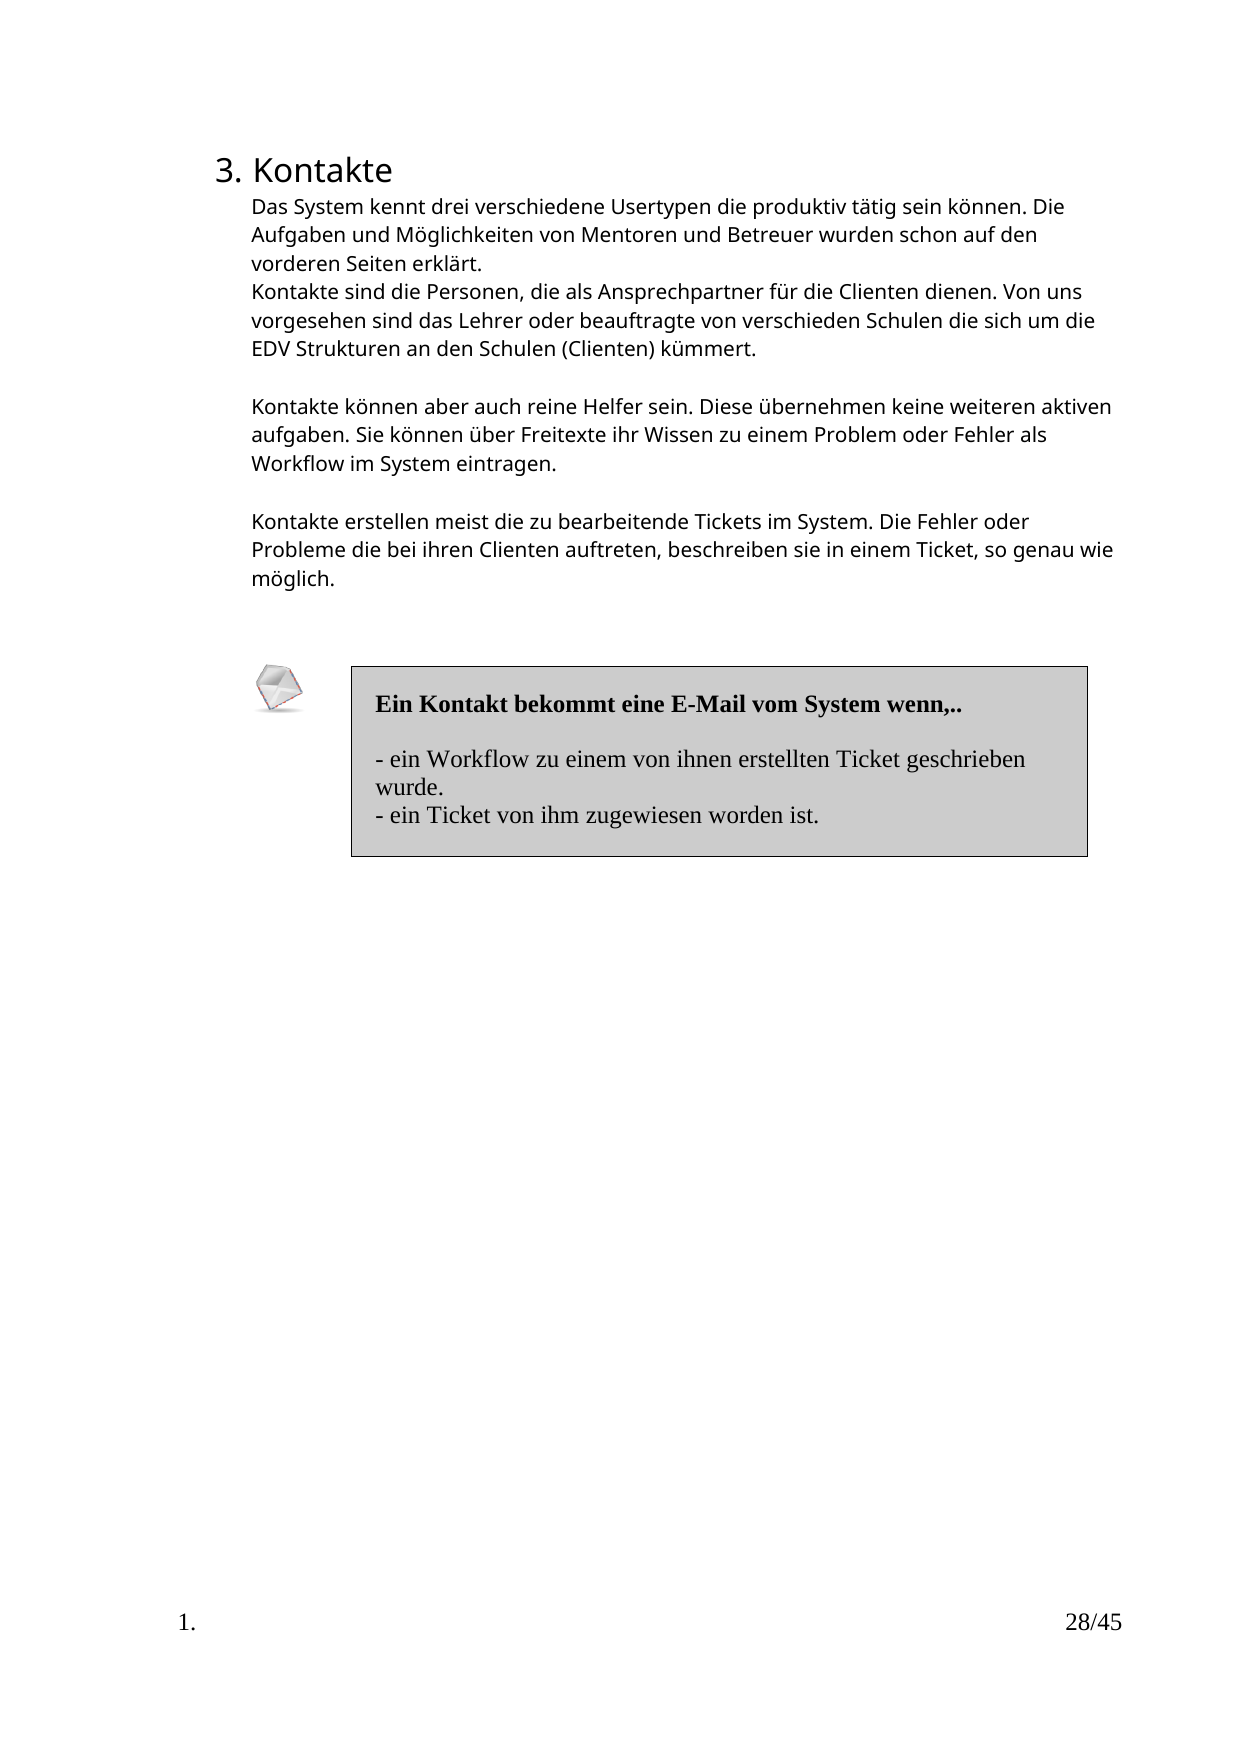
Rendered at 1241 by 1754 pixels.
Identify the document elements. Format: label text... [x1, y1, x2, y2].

text Kontakte sind die Personen, die als Ansprechpartner für die Clienten dienen. Von uns vorgesehen sind das Lehrer oder beauftragte von verschieden Schulen die sich um die EDV Strukturen an den Schulen (Clienten) kümmert. [251, 277, 1122, 363]
text Kontakte können aber auch reine Helfer sein. Diese übernehmen keine weiteren aktiven aufgaben. Sie können über Freitexte ihr Wissen zu einem Problem oder Fehler als Workflow im System eintragen. [251, 392, 1122, 477]
list Kontakte [215, 147, 1122, 192]
picture [252, 661, 306, 715]
text Kontakte erstellen meist die zu bearbeitende Tickets im System. Die Fehler oder Probleme die bei ihren Clienten auftreten, beschreiben sie in einem Ticket, so genau wie möglich. [251, 507, 1122, 592]
text Das System kennt drei verschiedene Usertypen die produktiv tätig sein können. Die Aufgaben und Möglichkeiten von Mentoren und Betreuer wurden schon auf den vorderen Seiten erklärt. [251, 192, 1122, 277]
